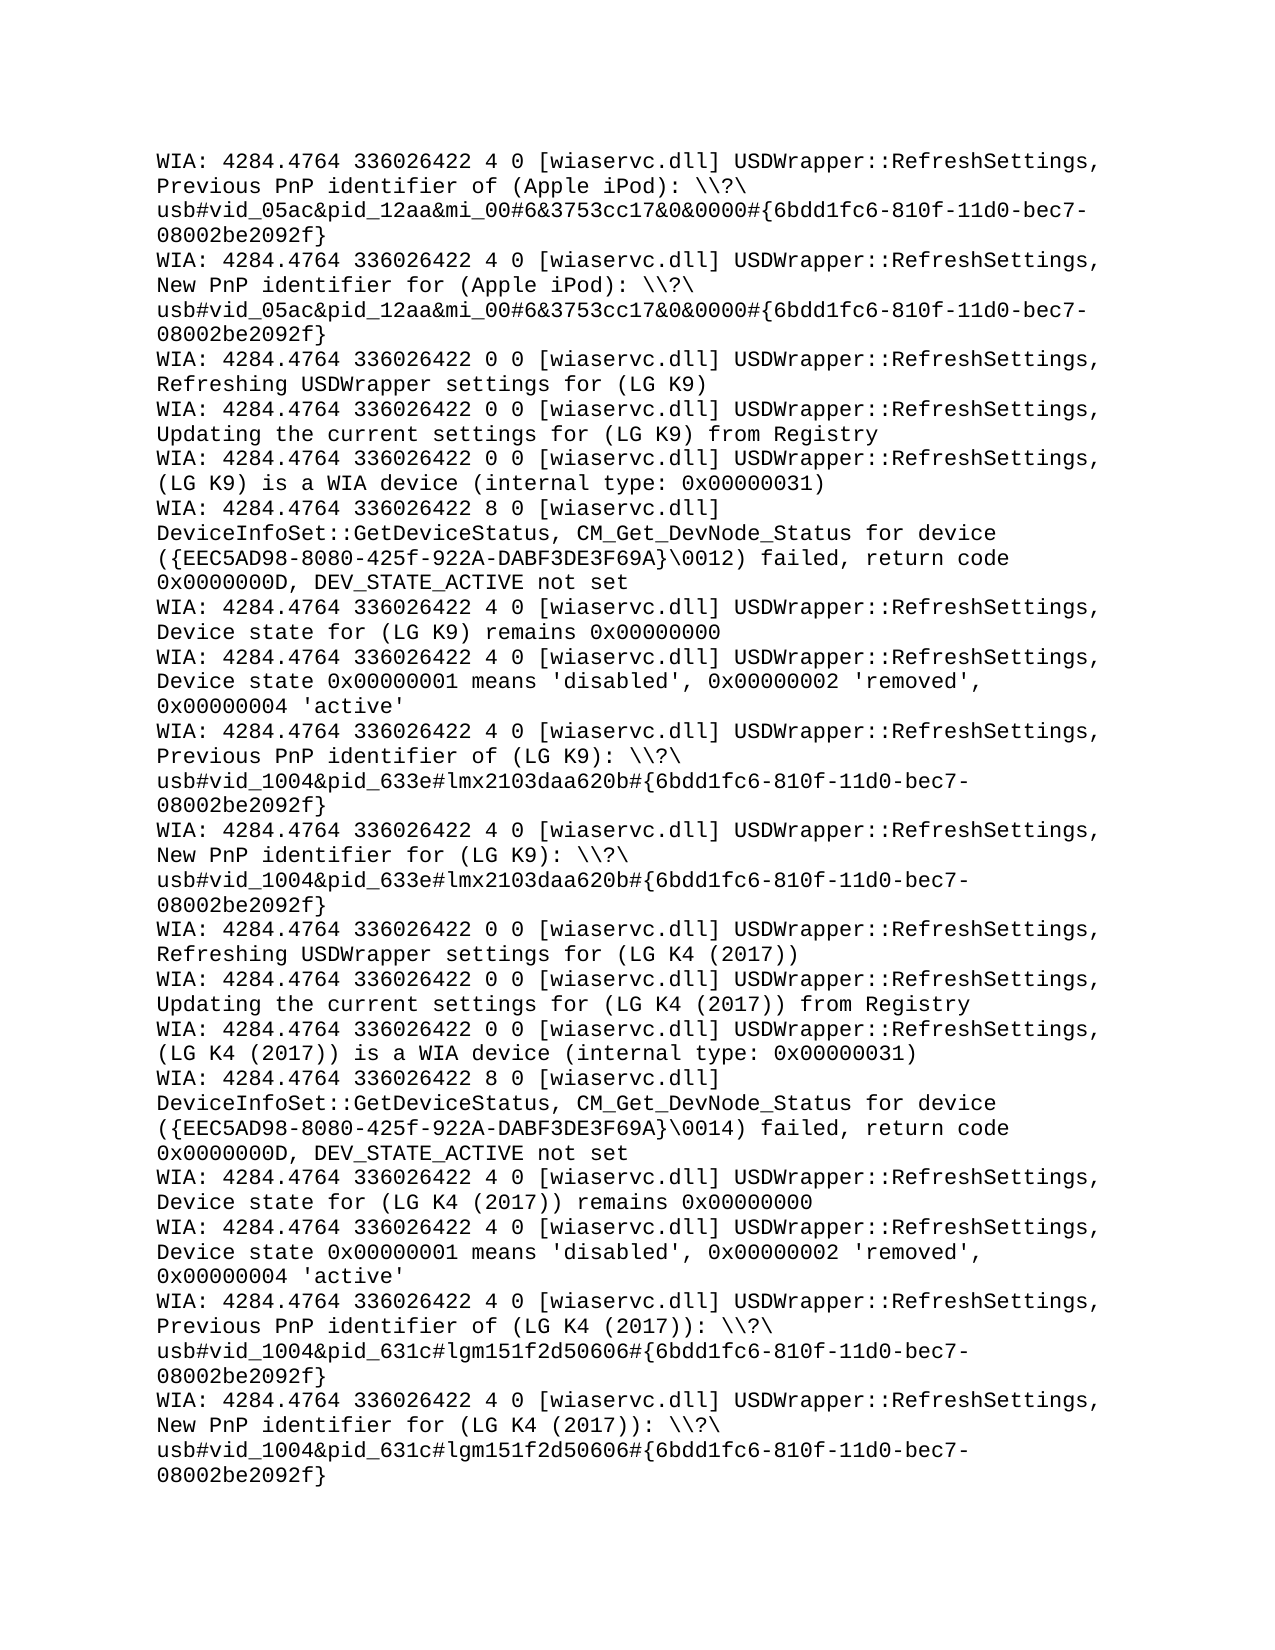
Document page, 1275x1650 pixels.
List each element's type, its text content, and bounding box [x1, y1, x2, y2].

text WIA: 4284.4764 336026422 0 0 [wiaservc.dll] USDWrapper::RefreshSettings, Updating the current settings for (LG K4 (2017)) from Registry [156, 968, 1118, 1018]
text WIA: 4284.4764 336026422 0 0 [wiaservc.dll] USDWrapper::RefreshSettings, (LG K9) is a WIA device (internal type: 0x00000031) [156, 447, 1118, 497]
text WIA: 4284.4764 336026422 0 0 [wiaservc.dll] USDWrapper::RefreshSettings, Refreshing USDWrapper settings for (LG K4 (2017)) [156, 918, 1118, 968]
text WIA: 4284.4764 336026422 8 0 [wiaservc.dll] DeviceInfoSet::GetDeviceStatus, CM_Get_DevNode_Status for device ({EEC5AD98-8080-425f-922A-DABF3DE3F69A}\0012) failed, return code 0x0000000D, DEV_STATE_ACTIVE not set [156, 497, 1118, 596]
text WIA: 4284.4764 336026422 4 0 [wiaservc.dll] USDWrapper::RefreshSettings, Device state 0x00000001 means 'disabled', 0x00000002 'removed', 0x00000004 'active' [156, 646, 1118, 720]
text WIA: 4284.4764 336026422 4 0 [wiaservc.dll] USDWrapper::RefreshSettings, Device state 0x00000001 means 'disabled', 0x00000002 'removed', 0x00000004 'active' [156, 1216, 1118, 1290]
text WIA: 4284.4764 336026422 0 0 [wiaservc.dll] USDWrapper::RefreshSettings, (LG K4 (2017)) is a WIA device (internal type: 0x00000031) [156, 1018, 1118, 1067]
text WIA: 4284.4764 336026422 4 0 [wiaservc.dll] USDWrapper::RefreshSettings, New PnP identifier for (LG K9): \\?\usb#vid_1004&pid_633e#lmx2103daa620b#{6bdd1fc6-810f-11d0-bec7-08002be2092f} [156, 819, 1118, 918]
text WIA: 4284.4764 336026422 0 0 [wiaservc.dll] USDWrapper::RefreshSettings, Refreshing USDWrapper settings for (LG K9) [156, 348, 1118, 398]
text WIA: 4284.4764 336026422 4 0 [wiaservc.dll] USDWrapper::RefreshSettings, Previous PnP identifier of (LG K9): \\?\usb#vid_1004&pid_633e#lmx2103daa620b#{6bdd1fc6-810f-11d0-bec7-08002be2092f} [156, 720, 1118, 819]
text WIA: 4284.4764 336026422 4 0 [wiaservc.dll] USDWrapper::RefreshSettings, Device state for (LG K4 (2017)) remains 0x00000000 [156, 1166, 1118, 1216]
text WIA: 4284.4764 336026422 0 0 [wiaservc.dll] USDWrapper::RefreshSettings, Updating the current settings for (LG K9) from Registry [156, 398, 1118, 447]
text WIA: 4284.4764 336026422 4 0 [wiaservc.dll] USDWrapper::RefreshSettings, Previous PnP identifier of (Apple iPod): \\?\usb#vid_05ac&pid_12aa&mi_00#6&3753cc17&0&0000#{6bdd1fc6-810f-11d0-bec7-08002be2092f} [156, 150, 1118, 249]
text WIA: 4284.4764 336026422 4 0 [wiaservc.dll] USDWrapper::RefreshSettings, Device state for (LG K9) remains 0x00000000 [156, 596, 1118, 646]
text WIA: 4284.4764 336026422 4 0 [wiaservc.dll] USDWrapper::RefreshSettings, New PnP identifier for (LG K4 (2017)): \\?\usb#vid_1004&pid_631c#lgm151f2d50606#{6bdd1fc6-810f-11d0-bec7-08002be2092f} [156, 1389, 1118, 1489]
text WIA: 4284.4764 336026422 4 0 [wiaservc.dll] USDWrapper::RefreshSettings, New PnP identifier for (Apple iPod): \\?\usb#vid_05ac&pid_12aa&mi_00#6&3753cc17&0&0000#{6bdd1fc6-810f-11d0-bec7-08002be2092f} [156, 249, 1118, 348]
text WIA: 4284.4764 336026422 8 0 [wiaservc.dll] DeviceInfoSet::GetDeviceStatus, CM_Get_DevNode_Status for device ({EEC5AD98-8080-425f-922A-DABF3DE3F69A}\0014) failed, return code 0x0000000D, DEV_STATE_ACTIVE not set [156, 1067, 1118, 1166]
text WIA: 4284.4764 336026422 4 0 [wiaservc.dll] USDWrapper::RefreshSettings, Previous PnP identifier of (LG K4 (2017)): \\?\usb#vid_1004&pid_631c#lgm151f2d50606#{6bdd1fc6-810f-11d0-bec7-08002be2092f} [156, 1290, 1118, 1389]
